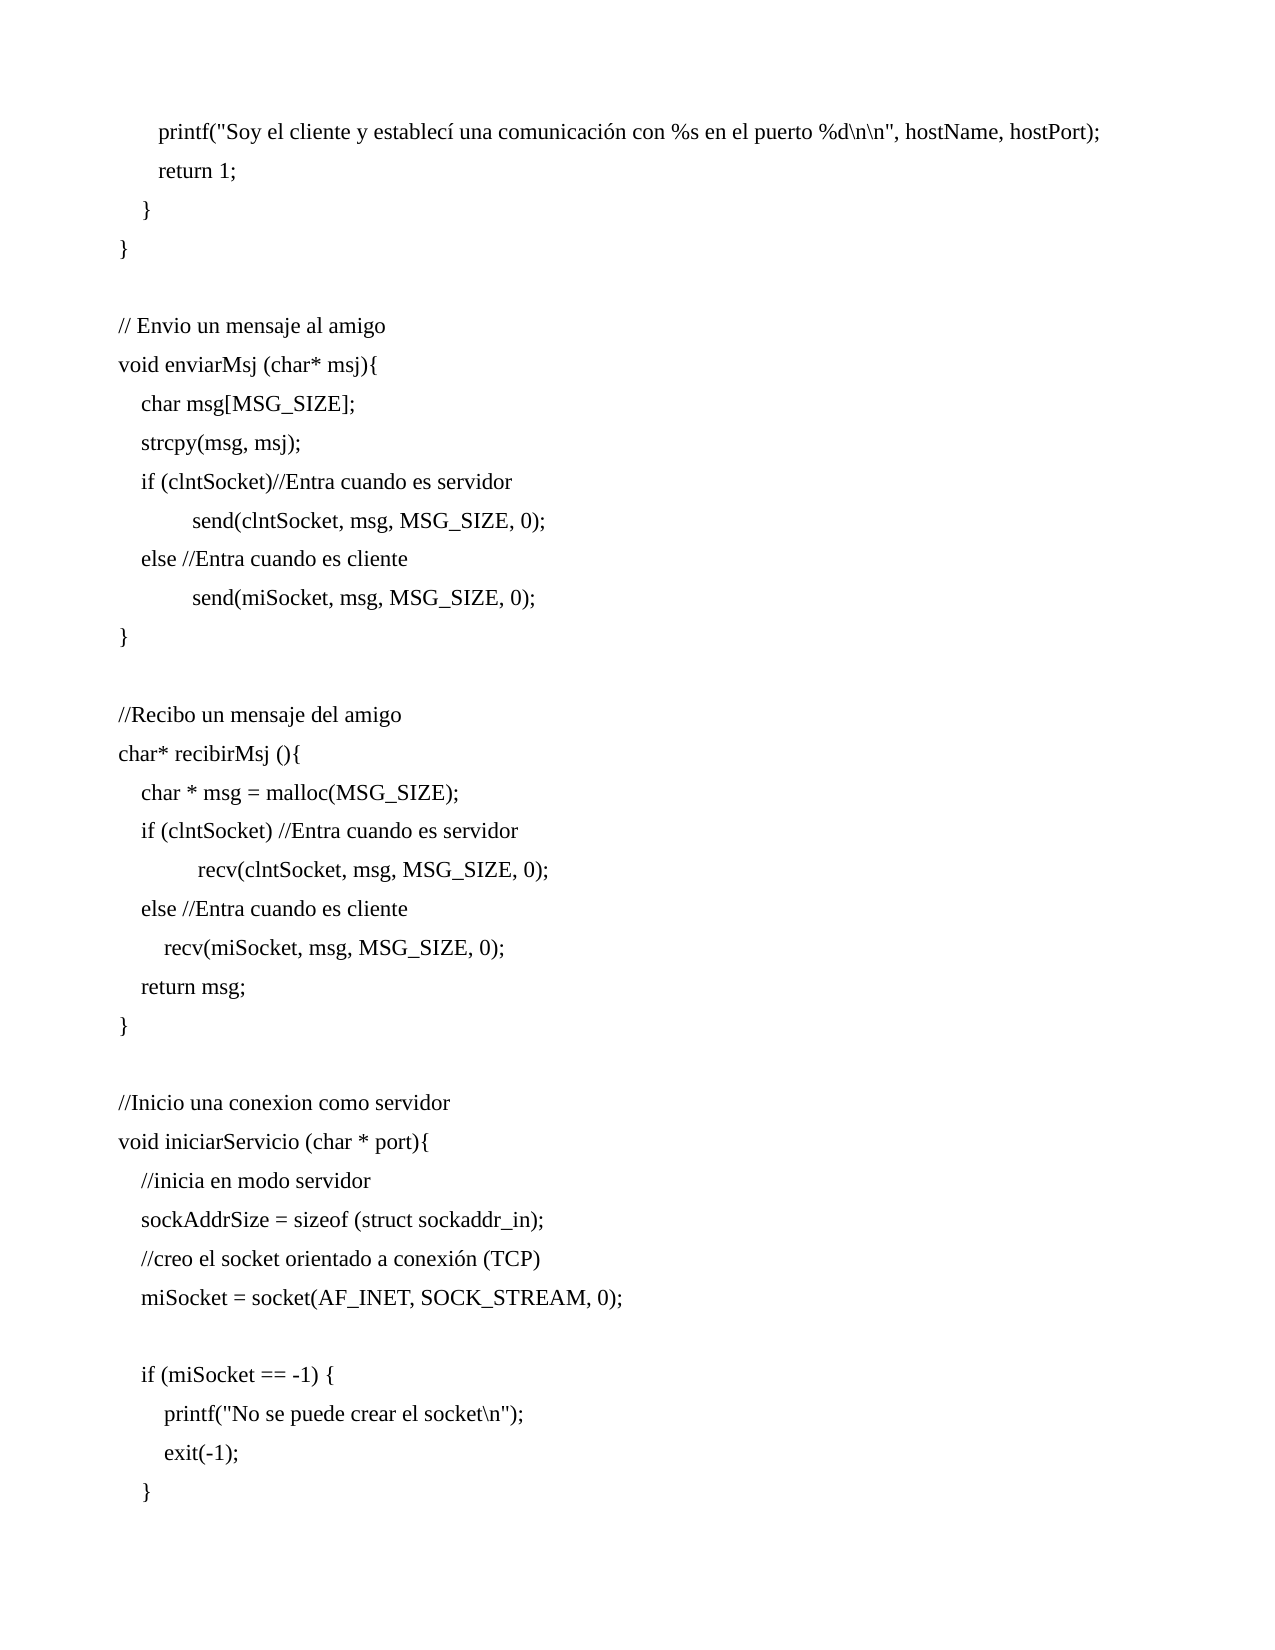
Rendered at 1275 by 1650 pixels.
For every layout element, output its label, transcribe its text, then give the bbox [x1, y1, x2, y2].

text return msg; [118, 973, 1157, 999]
text void iniciarServicio (char * port){ [118, 1128, 1157, 1155]
text if (miSocket == -1) { [118, 1361, 1157, 1388]
text //Recibo un mensaje del amigo [118, 701, 1157, 727]
text sockAddrSize = sizeof (struct sockaddr_in); [118, 1206, 1157, 1232]
text else //Entra cuando es cliente [118, 895, 1157, 922]
text // Envio un mensaje al amigo [118, 312, 1157, 339]
text void enviarMsj (char* msj){ [118, 351, 1157, 378]
text send(miSocket, msg, MSG_SIZE, 0); [118, 584, 1157, 611]
text return 1; [118, 157, 1157, 183]
text miSocket = socket(AF_INET, SOCK_STREAM, 0); [118, 1284, 1157, 1310]
text char * msg = malloc(MSG_SIZE); [118, 779, 1157, 805]
text printf("Soy el cliente y establecí una comunicación con %s en el puerto %d\n\n", hostName, hostPort); [118, 118, 1157, 144]
text } [118, 196, 1157, 222]
text char* recibirMsj (){ [118, 740, 1157, 766]
text //creo el socket orientado a conexión (TCP) [118, 1245, 1157, 1271]
text //inicia en modo servidor [118, 1167, 1157, 1193]
text recv(clntSocket, msg, MSG_SIZE, 0); [118, 856, 1157, 883]
text } [118, 623, 1157, 649]
text printf("No se puede crear el socket\n"); [118, 1400, 1157, 1427]
text char msg[MSG_SIZE]; [118, 390, 1157, 416]
text strcpy(msg, msj); [118, 429, 1157, 455]
text //Inicio una conexion como servidor [118, 1089, 1157, 1116]
text } [118, 235, 1157, 261]
text if (clntSocket)//Entra cuando es servidor [118, 468, 1157, 494]
text else //Entra cuando es cliente [118, 546, 1157, 572]
text } [118, 1478, 1157, 1504]
text recv(miSocket, msg, MSG_SIZE, 0); [118, 934, 1157, 960]
text exit(-1); [118, 1439, 1157, 1466]
text if (clntSocket) //Entra cuando es servidor [118, 817, 1157, 844]
text send(clntSocket, msg, MSG_SIZE, 0); [118, 507, 1157, 533]
text } [118, 1012, 1157, 1038]
